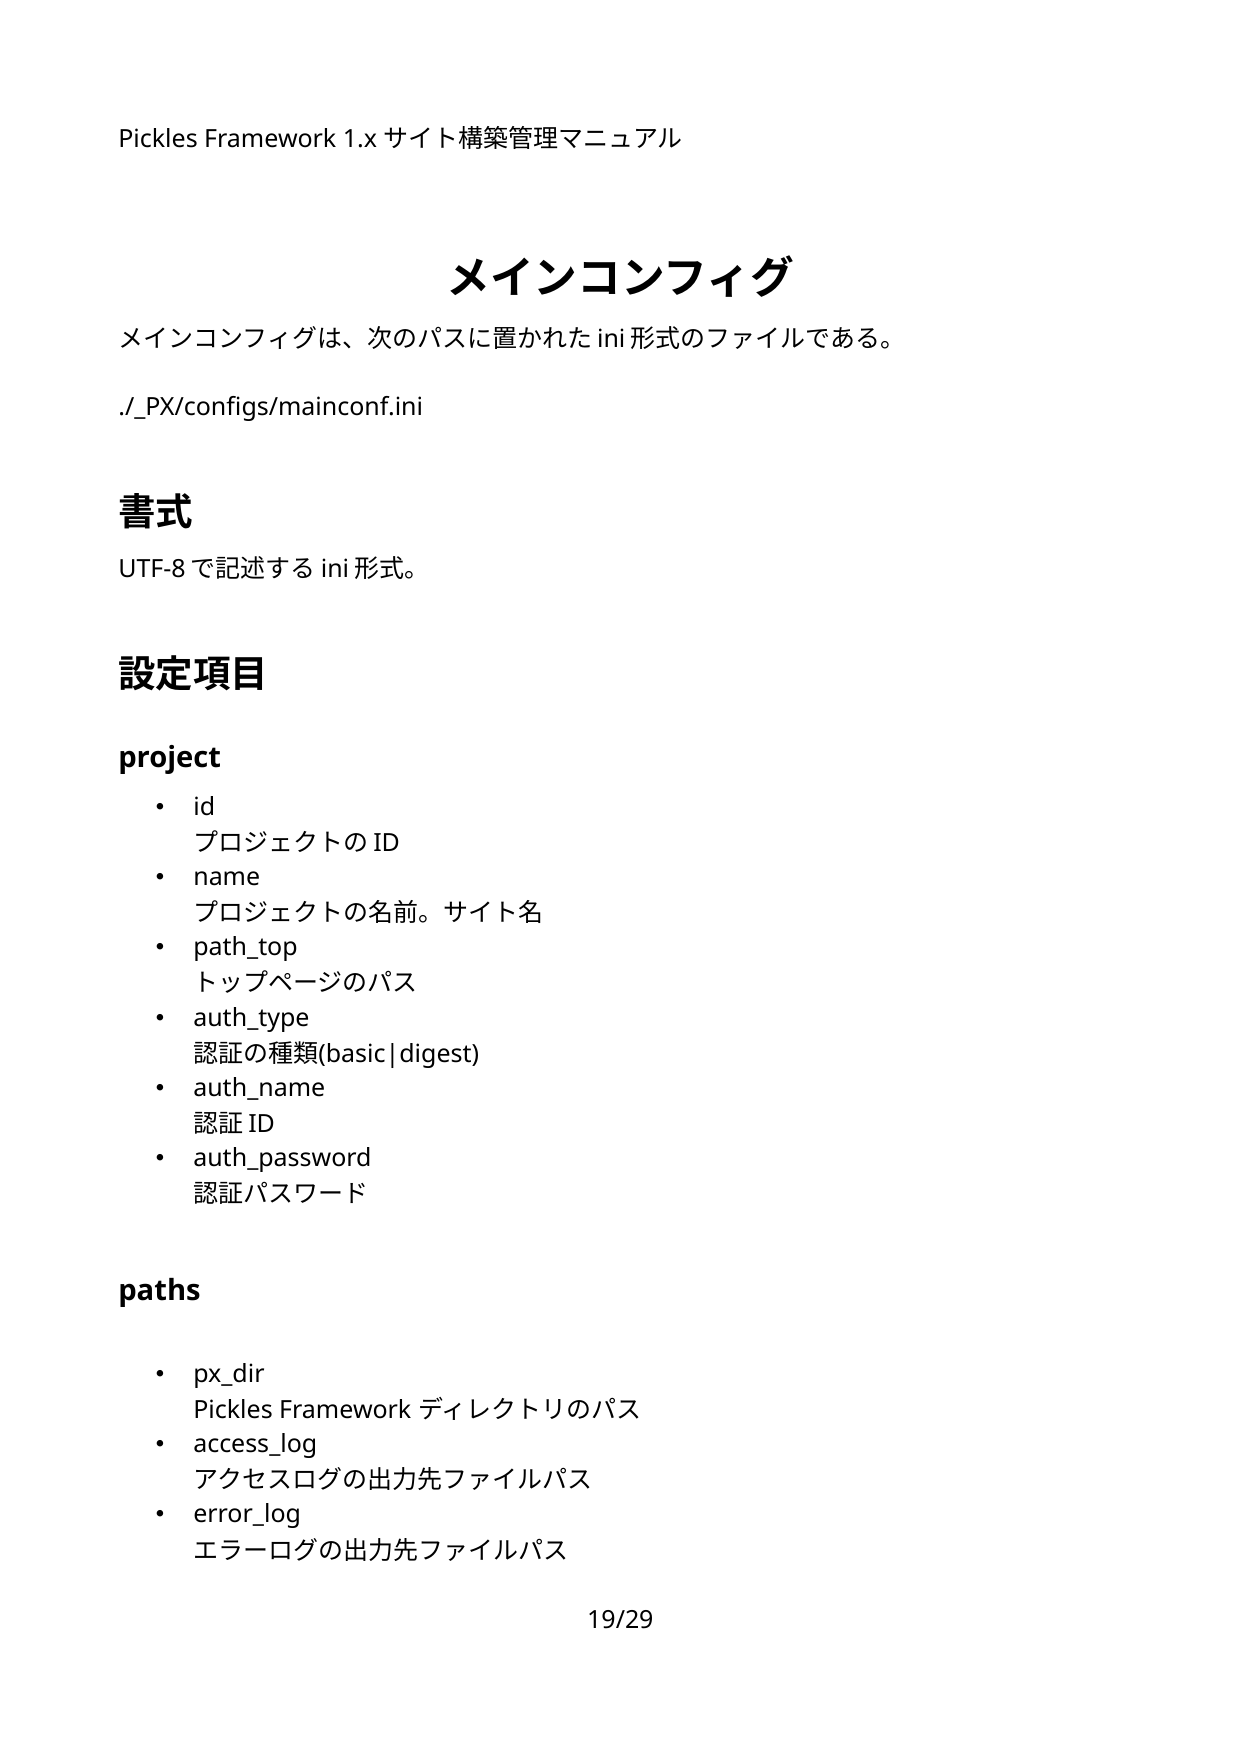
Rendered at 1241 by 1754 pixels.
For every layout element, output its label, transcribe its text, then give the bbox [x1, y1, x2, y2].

list auth_type 認証の種類(basic|digest) [156, 999, 1122, 1069]
list error_log エラーログの出力先ファイルパス [156, 1496, 1122, 1566]
subtitle 書式 [118, 482, 1122, 536]
text UTF-8で記述するini形式。 [118, 549, 1122, 585]
list name プロジェクトの名前。サイト名 [156, 858, 1122, 929]
subtitle 設定項目 [118, 644, 1122, 698]
list auth_password 認証パスワード [156, 1140, 1122, 1210]
list path_top トップページのパス [156, 929, 1122, 999]
list id プロジェクトのID [156, 788, 1122, 858]
text メインコンフィグは、次のパスに置かれたini形式のファイルである。 [118, 319, 1122, 355]
subtitle project [118, 736, 1122, 776]
list auth_name 認証ID [156, 1069, 1122, 1140]
subtitle paths [118, 1269, 1122, 1309]
subtitle メインコンフィグ [118, 243, 1122, 306]
text ./_PX/configs/mainconf.ini [118, 389, 1122, 423]
list px_dir Pickles Framework ディレクトリのパス [156, 1355, 1122, 1426]
list access_log アクセスログの出力先ファイルパス [156, 1426, 1122, 1496]
